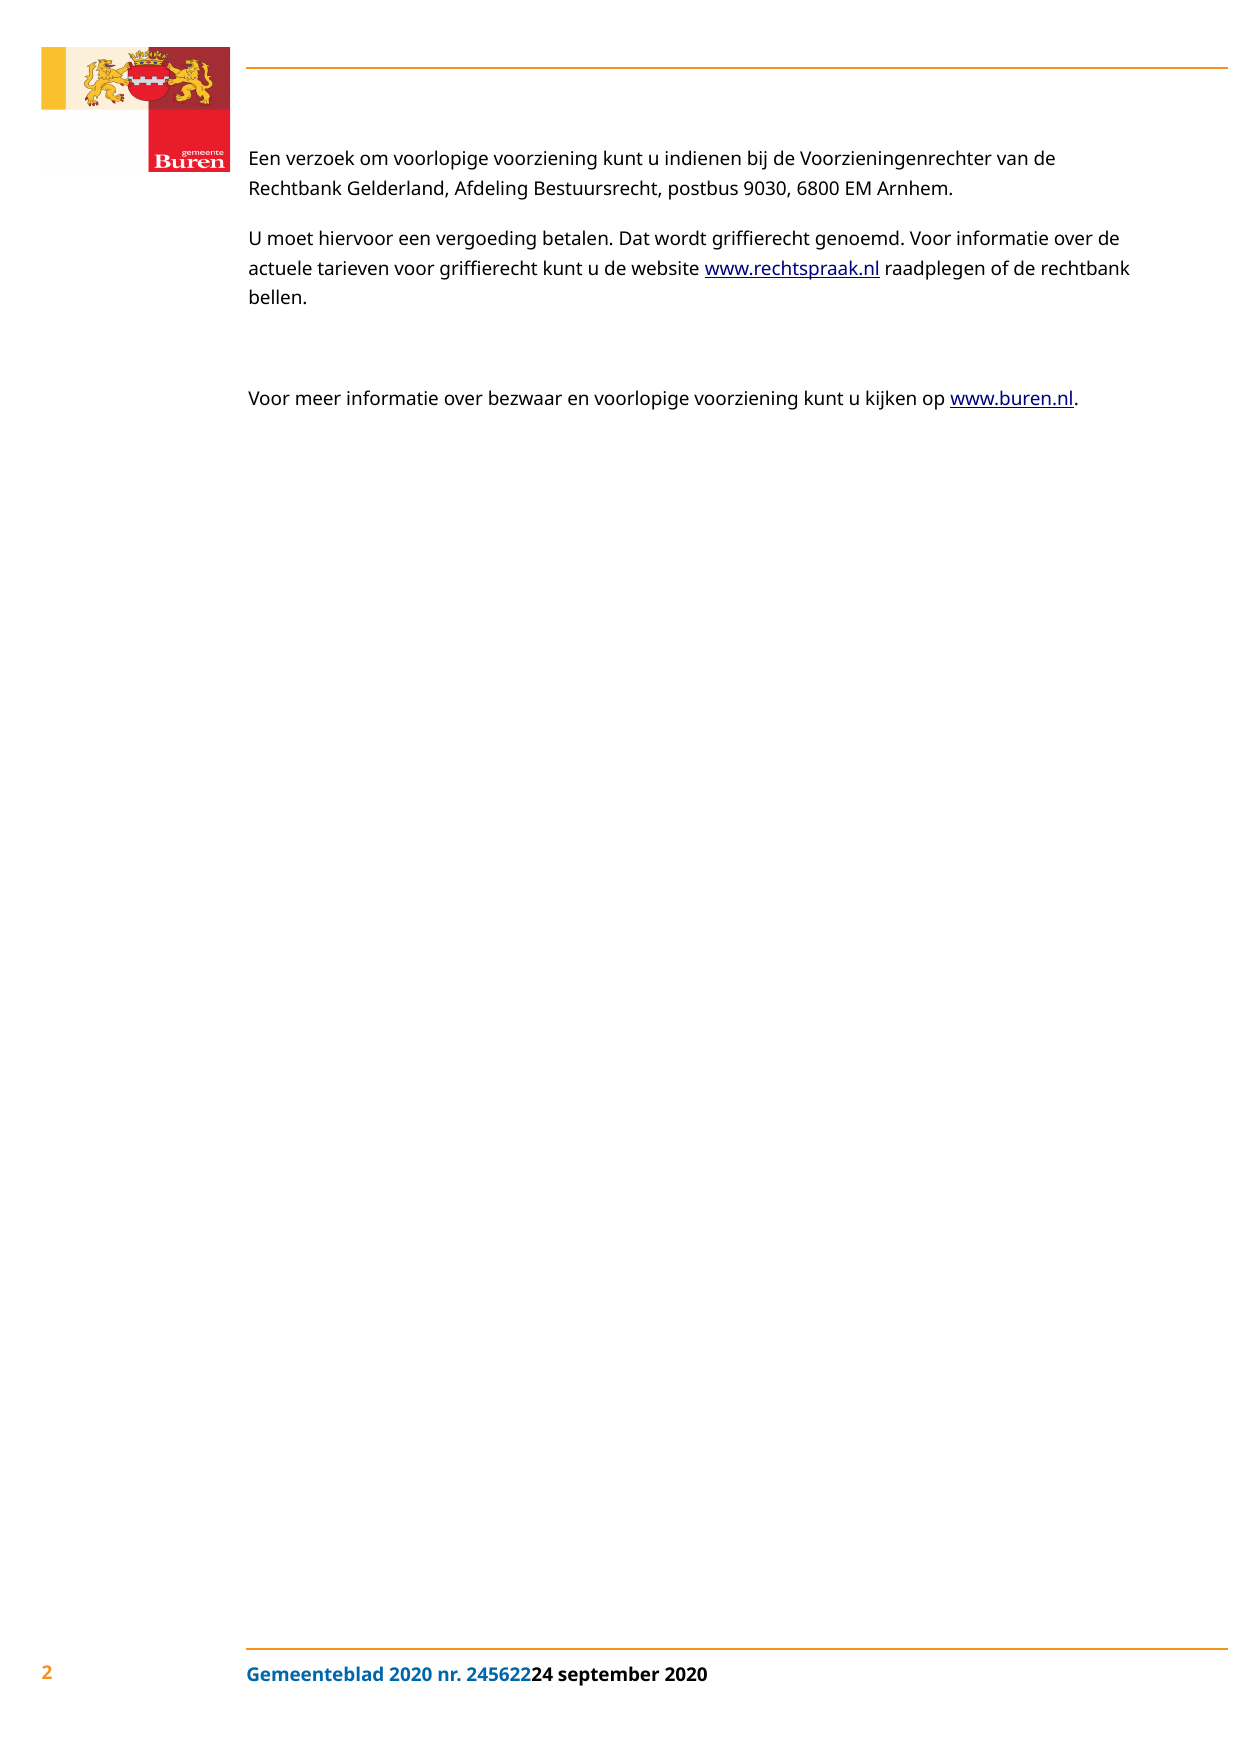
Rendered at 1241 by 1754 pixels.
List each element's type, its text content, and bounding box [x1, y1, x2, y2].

text Een verzoek om voorlopige voorziening kunt u indienen bij de Voorzieningenrechter van de Rechtbank Gelderland, Afdeling Bestuursrecht, postbus 9030, 6800 EM Arnhem. [248, 145, 1152, 201]
picture [41, 47, 231, 172]
text Voor meer informatie over bezwaar en voorlopige voorziening kunt u kijken op www.buren.nl. [248, 385, 1152, 411]
text U moet hiervoor een vergoeding betalen. Dat wordt griffierecht genoemd. Voor informatie over de actuele tarieven voor griffierecht kunt u de website www.rechtspraak.nl raadplegen of de rechtbank bellen. [248, 225, 1152, 310]
